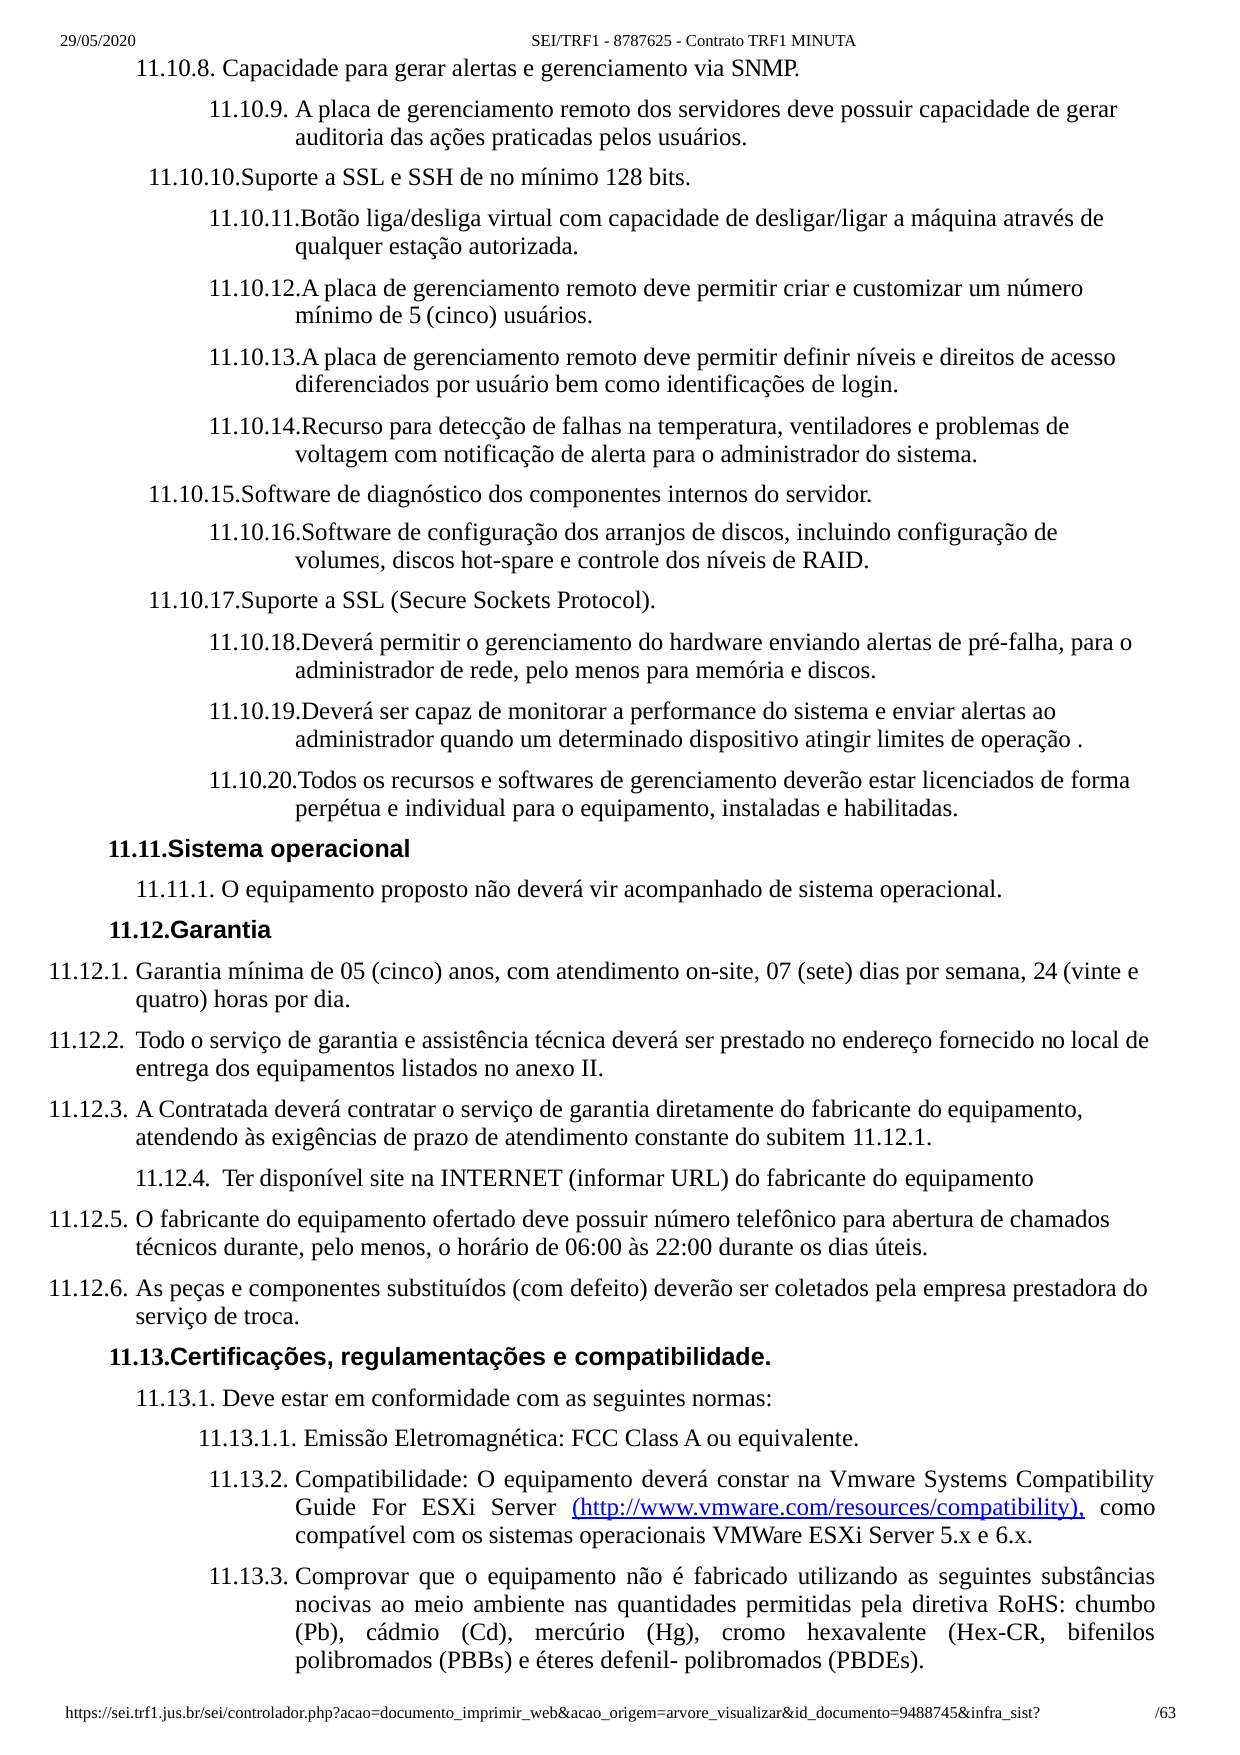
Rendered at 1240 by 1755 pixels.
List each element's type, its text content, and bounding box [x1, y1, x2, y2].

list Capacidade para gerar alertas e gerenciamento via SNMP. [135, 53, 1189, 81]
list Deve estar em conformidade com as seguintes normas: [135, 1383, 1189, 1411]
list Todos os recursos e softwares de gerenciamento deverão estar licenciados de forma perpétua e individual para o equipamento, instaladas e habilitadas. [208, 765, 1156, 822]
list Software de configuração dos arranjos de discos, incluindo configuração de volumes, discos hot-spare e controle dos níveis de RAID. [208, 517, 1156, 574]
subtitle Certificações, regulamentações e compatibilidade. [130, 1342, 1189, 1371]
list Comprovar que o equipamento não é fabricado utilizando as seguintes substâncias nocivas ao meio ambiente nas quantidades permitidas pela diretiva RoHS: chumbo (Pb), cádmio (Cd), mercúrio (Hg), cromo hexavalente (Hex-CR, bifenilos polibromados (PBBs) e éteres defenil- polibromados (PBDEs). [208, 1561, 1156, 1674]
list Botão liga/desliga virtual com capacidade de desligar/ligar a máquina através de qualquer estação autorizada. [208, 203, 1155, 260]
list A Contratada deverá contratar o serviço de garantia diretamente do fabricante do equipamento, atendendo às exigências de prazo de atendimento constante do subitem 11.12.1. [62, 1094, 1156, 1151]
list Suporte a SSL e SSH de no mínimo 128 bits. [148, 162, 1189, 191]
list O fabricante do equipamento ofertado deve possuir número telefônico para abertura de chamados técnicos durante, pelo menos, o horário de 06:00 às 22:00 durante os dias úteis. [62, 1204, 1155, 1261]
list Todo o serviço de garantia e assistência técnica deverá ser prestado no endereço fornecido no local de entrega dos equipamentos listados no anexo II. [62, 1025, 1155, 1082]
text 11.11.1. O equipamento proposto não deverá vir acompanhado de sistema operacional. [135, 874, 1189, 903]
list Deverá permitir o gerenciamento do hardware enviando alertas de pré-falha, para o administrador de rede, pelo menos para memória e discos. [208, 627, 1156, 683]
list Emissão Eletromagnética: FCC Class A ou equivalente. [198, 1423, 1189, 1452]
list A placa de gerenciamento remoto dos servidores deve possuir capacidade de gerar auditoria das ações praticadas pelos usuários. [208, 94, 1156, 150]
list Garantia mínima de 05 (cinco) anos, com atendimento on-site, 07 (sete) dias por semana, 24 (vinte e quatro) horas por dia. [62, 956, 1156, 1013]
list As peças e componentes substituídos (com defeito) deverão ser coletados pela empresa prestadora do serviço de troca. [62, 1273, 1157, 1330]
list A placa de gerenciamento remoto deve permitir criar e customizar um número mínimo de 5 (cinco) usuários. [208, 273, 1156, 329]
list Recurso para detecção de falhas na temperatura, ventiladores e problemas de voltagem com notificação de alerta para o administrador do sistema. [208, 411, 1155, 467]
subtitle Garantia [130, 915, 1189, 944]
list Deverá ser capaz de monitorar a performance do sistema e enviar alertas ao administrador quando um determinado dispositivo atingir limites de operação . [208, 696, 1156, 752]
subtitle Sistema operacional [129, 833, 1189, 862]
list Compatibilidade: O equipamento deverá constar na Vmware Systems Compatibility Guide For ESXi Server (http://www.vmware.com/resources/compatibility), como compatível com os sistemas operacionais VMWare ESXi Server 5.x e 6.x. [208, 1464, 1155, 1549]
list Suporte a SSL (Secure Sockets Protocol). [148, 586, 1189, 614]
list A placa de gerenciamento remoto deve permitir definir níveis e direitos de acesso diferenciados por usuário bem como identificações de login. [208, 342, 1156, 398]
list Software de diagnóstico dos componentes internos do servidor. [148, 479, 1189, 508]
list Ter disponível site na INTERNET (informar URL) do fabricante do equipamento [149, 1163, 1189, 1192]
